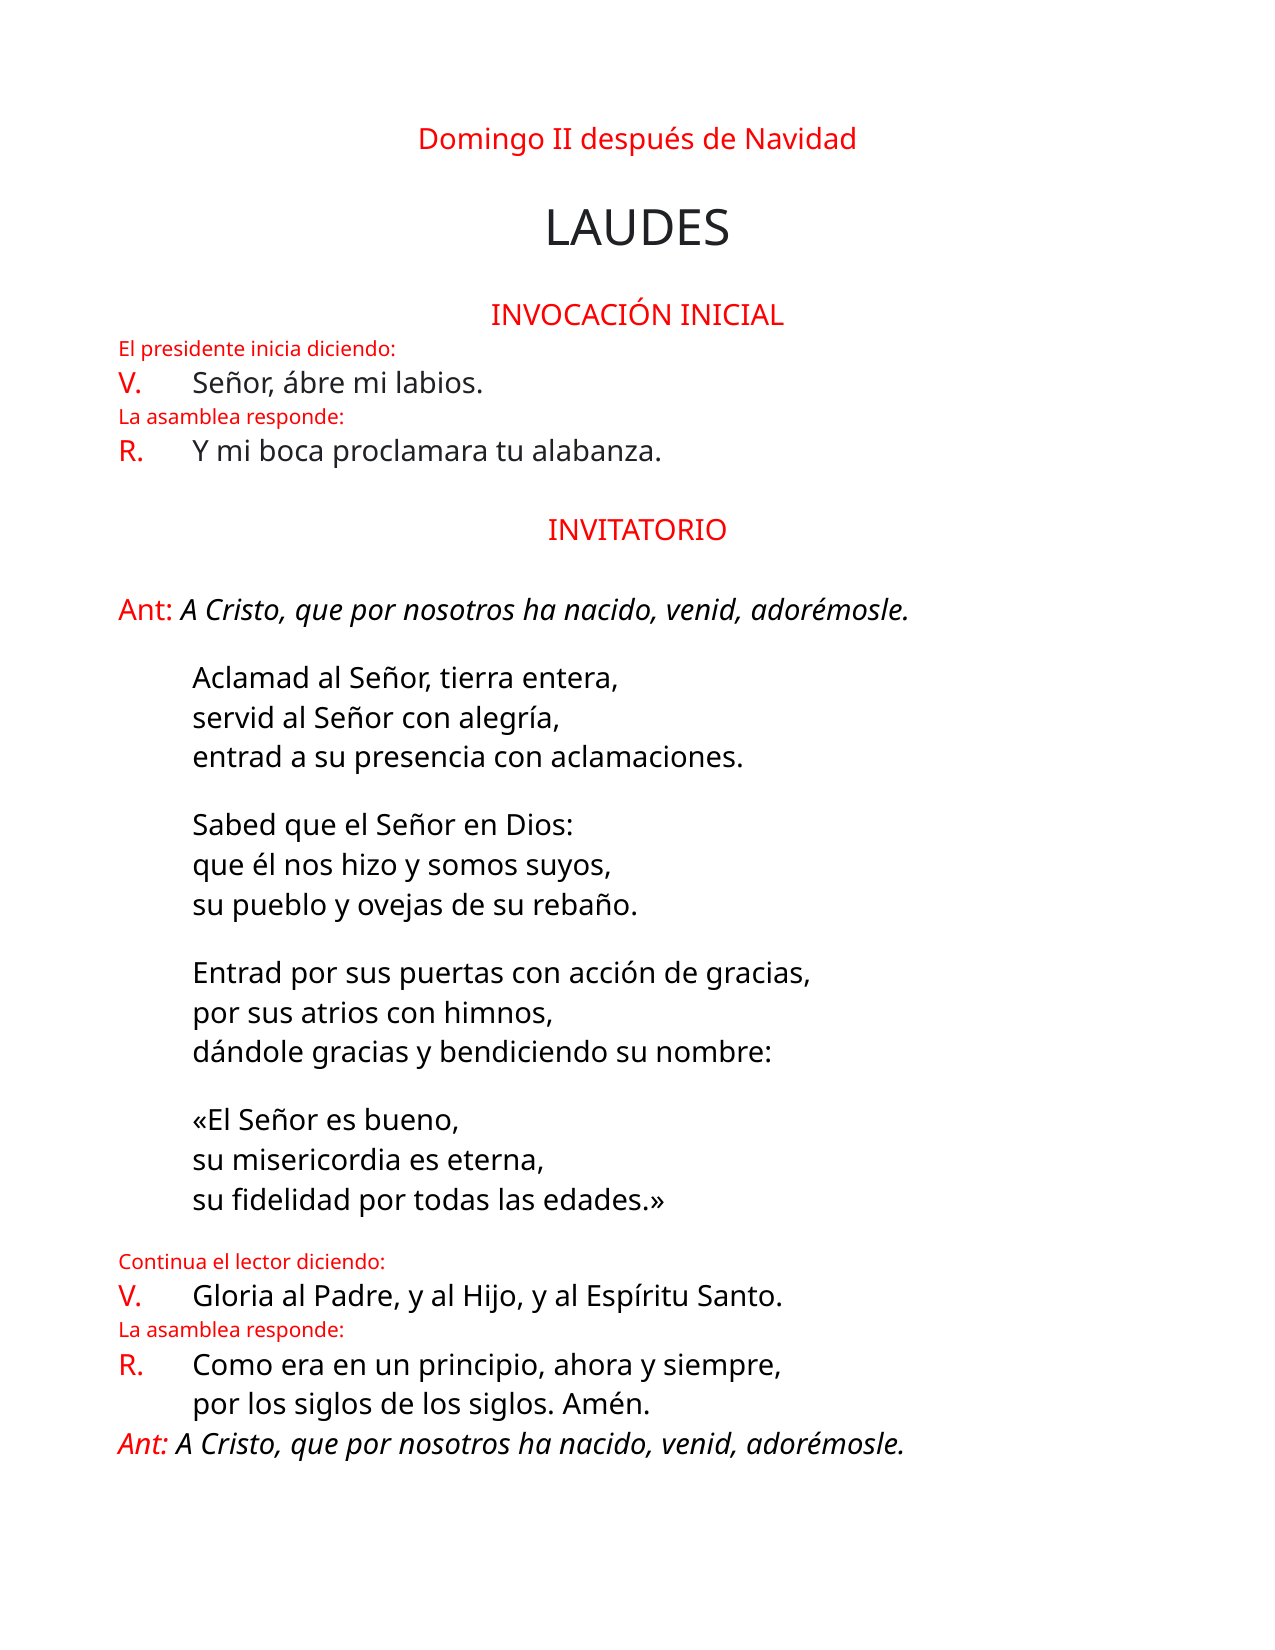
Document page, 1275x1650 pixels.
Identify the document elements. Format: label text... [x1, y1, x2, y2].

text LAUDES [118, 192, 1157, 260]
text por los siglos de los siglos. Amén. [118, 1383, 1157, 1423]
text su misericordia es eterna, [118, 1139, 1157, 1179]
text Entrad por sus puertas con acción de gracias, [118, 952, 1157, 992]
text Ant: A Cristo, que por nosotros ha nacido, venid, adorémosle. [118, 589, 1157, 629]
text INVOCACIÓN INICIAL [118, 294, 1157, 334]
text La asamblea responde: [118, 1315, 1157, 1344]
text V. Señor, ábre mi labios. [118, 362, 1157, 402]
text La asamblea responde: [118, 402, 1157, 430]
text El presidente inicia diciendo: [118, 334, 1157, 362]
text R. Como era en un principio, ahora y siempre, [118, 1344, 1157, 1383]
text Continua el lector diciendo: [118, 1247, 1157, 1276]
text INVITATORIO [118, 510, 1157, 549]
text su pueblo y ovejas de su rebaño. [118, 884, 1157, 924]
text V. Gloria al Padre, y al Hijo, y al Espíritu Santo. [118, 1276, 1157, 1315]
text servid al Señor con alegría, [118, 697, 1157, 737]
text dándole gracias y bendiciendo su nombre: [118, 1032, 1157, 1071]
text Domingo II después de Navidad [118, 118, 1157, 158]
text su fidelidad por todas las edades.» [118, 1179, 1157, 1219]
text Aclamad al Señor, tierra entera, [118, 657, 1157, 697]
text R. Y mi boca proclamara tu alabanza. [118, 430, 1157, 470]
text que él nos hizo y somos suyos, [118, 844, 1157, 884]
text por sus atrios con himnos, [118, 992, 1157, 1032]
text «El Señor es bueno, [118, 1100, 1157, 1139]
text Sabed que el Señor en Dios: [118, 805, 1157, 844]
text Ant: A Cristo, que por nosotros ha nacido, venid, adorémosle. [118, 1423, 1157, 1463]
text entrad a su presencia con aclamaciones. [118, 737, 1157, 776]
